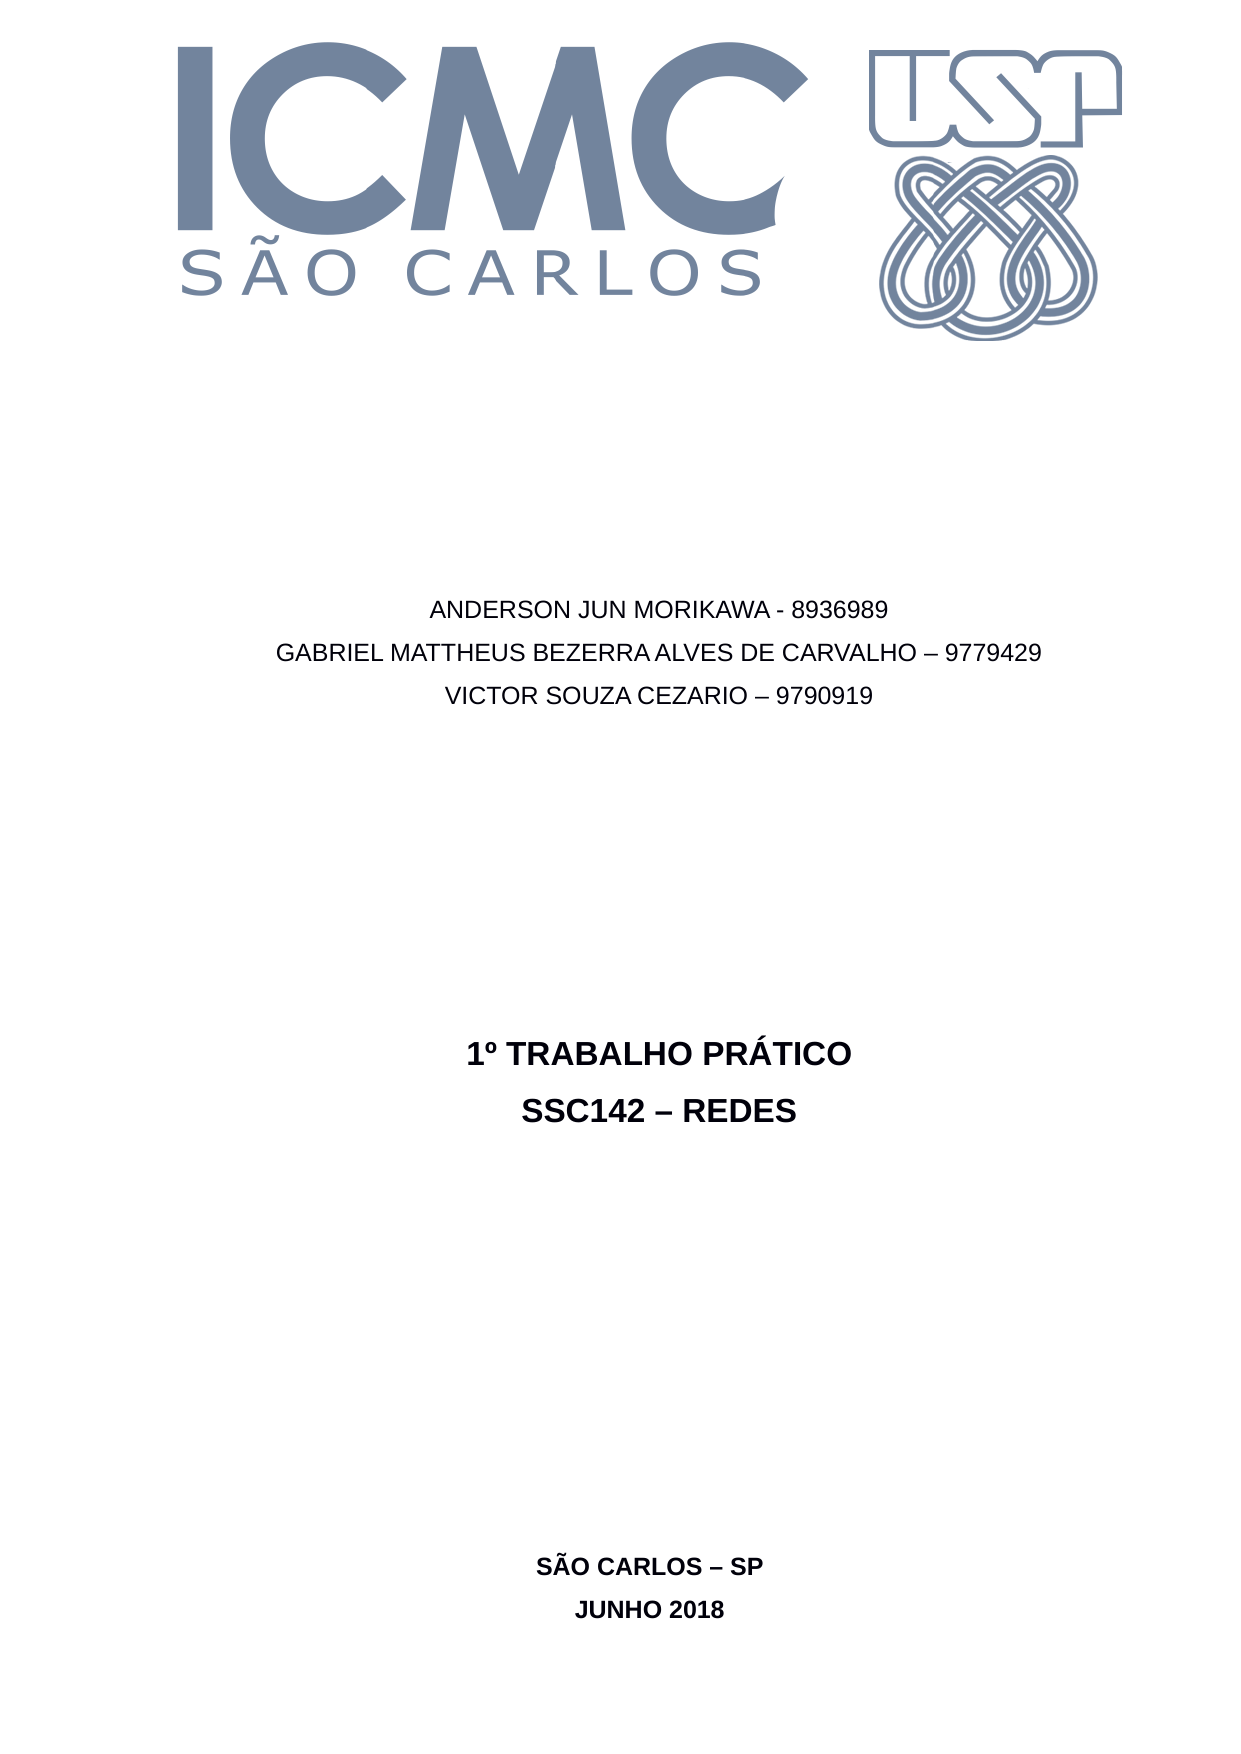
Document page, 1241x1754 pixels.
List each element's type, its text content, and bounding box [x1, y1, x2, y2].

picture [177, 42, 1123, 341]
text SÃO CARLOS – SP [177, 1551, 1122, 1580]
text JUNHO 2018 [177, 1594, 1122, 1623]
text ANDERSON JUN MORIKAWA - 8936989 [196, 595, 1122, 624]
text GABRIEL MATTHEUS BEZERRA ALVES DE CARVALHO – 9779429 [196, 638, 1122, 667]
text SSC142 – REDES [196, 1091, 1122, 1130]
text 1º TRABALHO PRÁTICO [196, 1034, 1122, 1072]
text VICTOR SOUZA CEZARIO – 9790919 [196, 681, 1122, 710]
